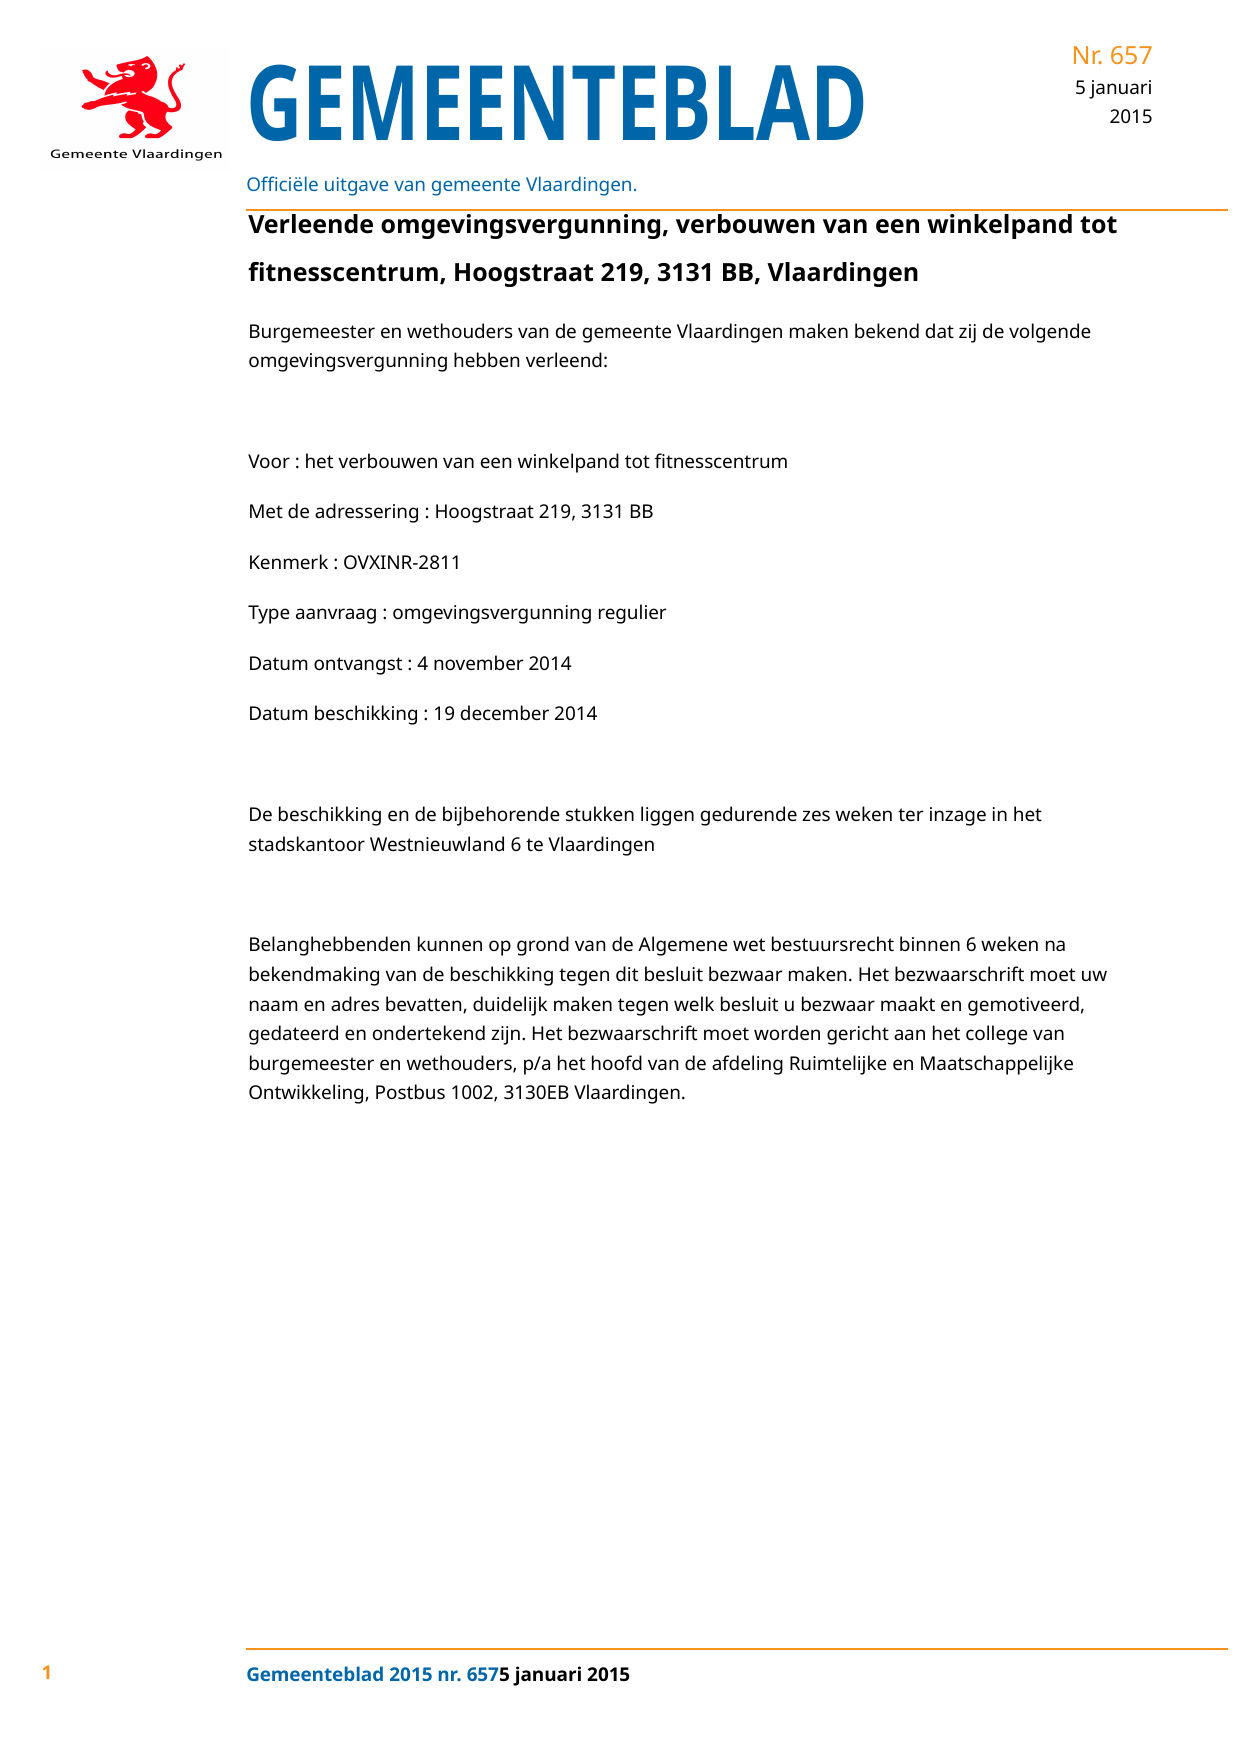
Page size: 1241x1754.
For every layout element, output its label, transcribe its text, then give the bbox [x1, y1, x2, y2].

text Verleende omgevingsvergunning, verbouwen van een winkelpand tot fitnesscentrum, Hoogstraat 219, 3131 BB, Vlaardingen [248, 211, 1152, 288]
text De beschikking en de bijbehorende stukken liggen gedurende zes weken ter inzage in het stadskantoor Westnieuwland 6 te Vlaardingen [248, 801, 1152, 857]
text Datum ontvangst : 4 november 2014 [248, 650, 1152, 676]
text Kenmerk : OVXINR-2811 [248, 549, 1152, 575]
text Belanghebbenden kunnen op grond van de Algemene wet bestuursrecht binnen 6 weken na bekendmaking van de beschikking tegen dit besluit bezwaar maken. Het bezwaarschrift moet uw naam en adres bevatten, duidelijk maken tegen welk besluit u bezwaar maakt en gemotiveerd, gedateerd en ondertekend zijn. Het bezwaarschrift moet worden gericht aan het college van burgemeester en wethouders, p/a het hoofd van de afdeling Ruimtelijke en Maatschappelijke Ontwikkeling, Postbus 1002, 3130EB Vlaardingen. [248, 932, 1152, 1105]
text Met de adressering : Hoogstraat 219, 3131 BB [248, 499, 1152, 524]
text Type aanvraag : omgevingsvergunning regulier [248, 599, 1152, 625]
text Voor : het verbouwen van een winkelpand tot fitnesscentrum [248, 448, 1152, 474]
text Datum beschikking : 19 december 2014 [248, 700, 1152, 726]
picture [41, 47, 231, 172]
text Burgemeester en wethouders van de gemeente Vlaardingen maken bekend dat zij de volgende omgevingsvergunning hebben verleend: [248, 318, 1152, 373]
